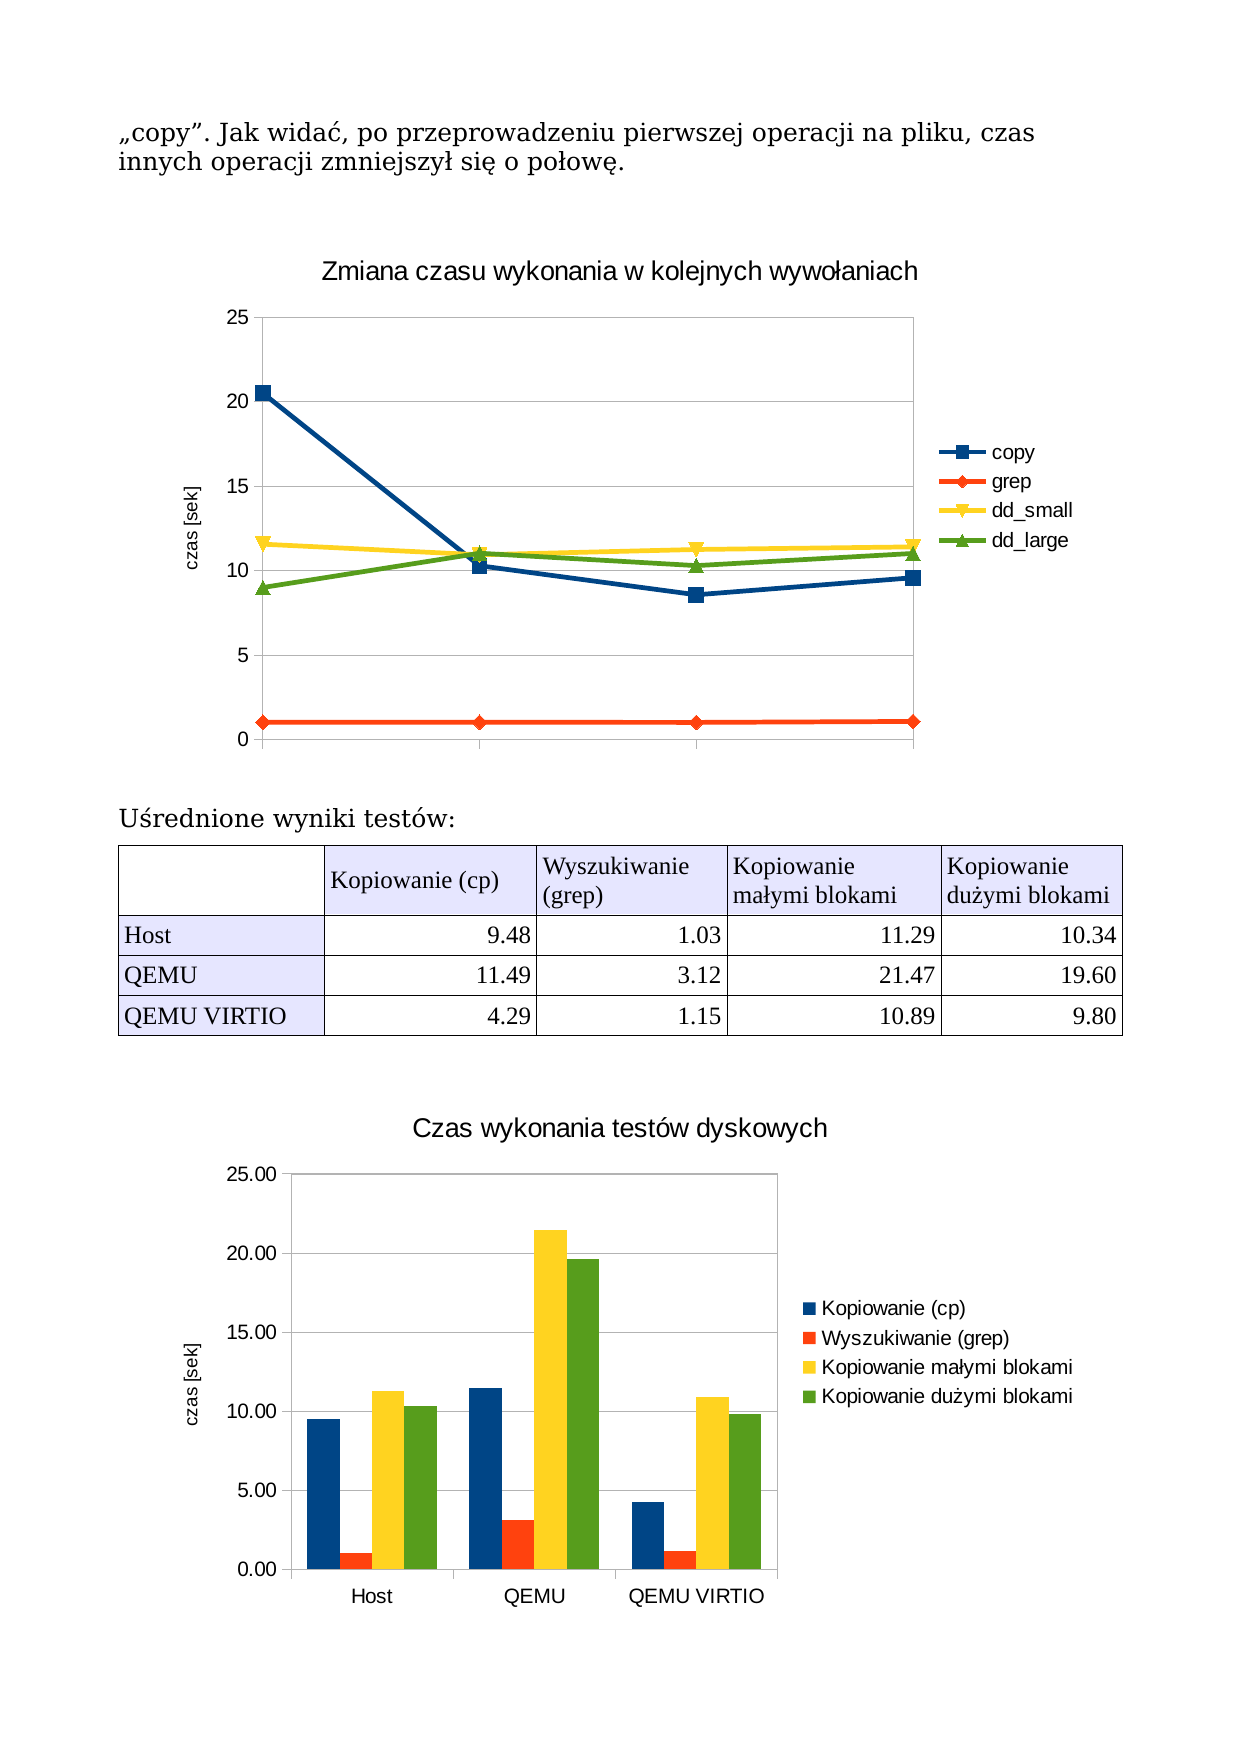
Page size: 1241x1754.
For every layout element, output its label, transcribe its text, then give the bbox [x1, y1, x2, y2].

table_cell 9.48 [325, 916, 536, 955]
table_header Kopiowanie małymi blokami [728, 846, 941, 914]
table_cell 11.29 [728, 916, 941, 955]
table_header Wyszukiwanie (grep) [537, 846, 727, 914]
text Uśrednione wyniki testów: [118, 804, 1122, 833]
table_cell 19.60 [942, 956, 1122, 995]
table_cell 1.15 [537, 996, 727, 1035]
table_cell 4.29 [325, 996, 536, 1035]
table_header Kopiowanie (cp) [325, 846, 536, 914]
text „copy”. Jak widać, po przeprowadzeniu pierwszej operacji na pliku, czas innych operacji zmniejszył się o połowę. [118, 118, 1122, 176]
table_cell QEMU [119, 956, 324, 995]
table_cell QEMU VIRTIO [119, 996, 324, 1035]
table_cell 3.12 [537, 956, 727, 995]
table_header [119, 846, 324, 914]
table_cell 9.80 [942, 996, 1122, 1035]
table_header Kopiowanie dużymi blokami [942, 846, 1122, 914]
table_cell 11.49 [325, 956, 536, 995]
table_cell 1.03 [537, 916, 727, 955]
table_cell 10.34 [942, 916, 1122, 955]
table_cell Host [119, 916, 324, 955]
table_cell 21.47 [728, 956, 941, 995]
table_cell 10.89 [728, 996, 941, 1035]
